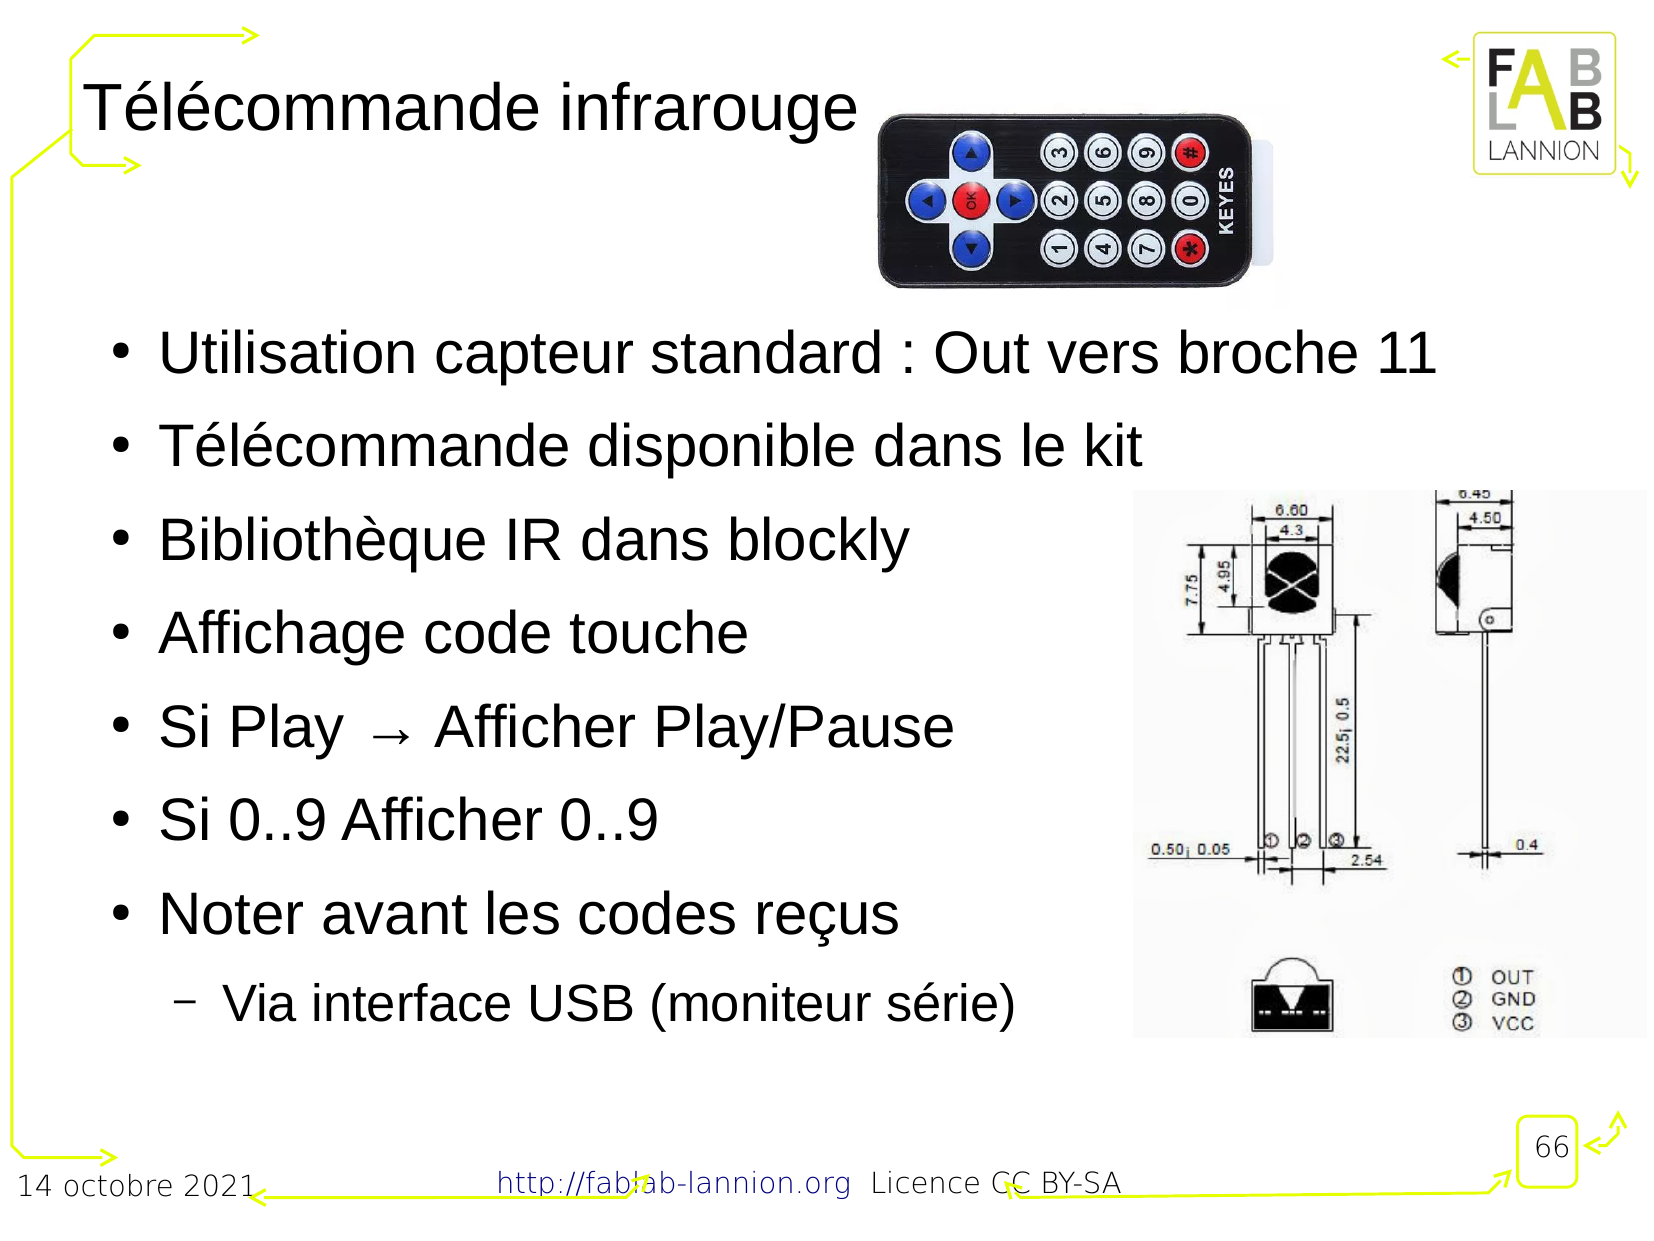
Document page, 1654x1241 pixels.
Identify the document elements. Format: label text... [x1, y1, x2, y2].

picture [1133, 490, 1647, 1038]
picture [1470, 29, 1619, 178]
list Utilisation capteur standard : Out vers broche 11 Télécommande disponible dans le kit Bibliothèque IR dans blockly Affichage code touche Si Play → Afficher Play/Pause Si 0..9 Afficher 0..9 Noter avant les codes reçus Via interface USB (moniteur série) [94, 318, 1583, 1039]
picture [862, 94, 1289, 310]
title Télécommande infrarouge [82, 49, 1441, 166]
